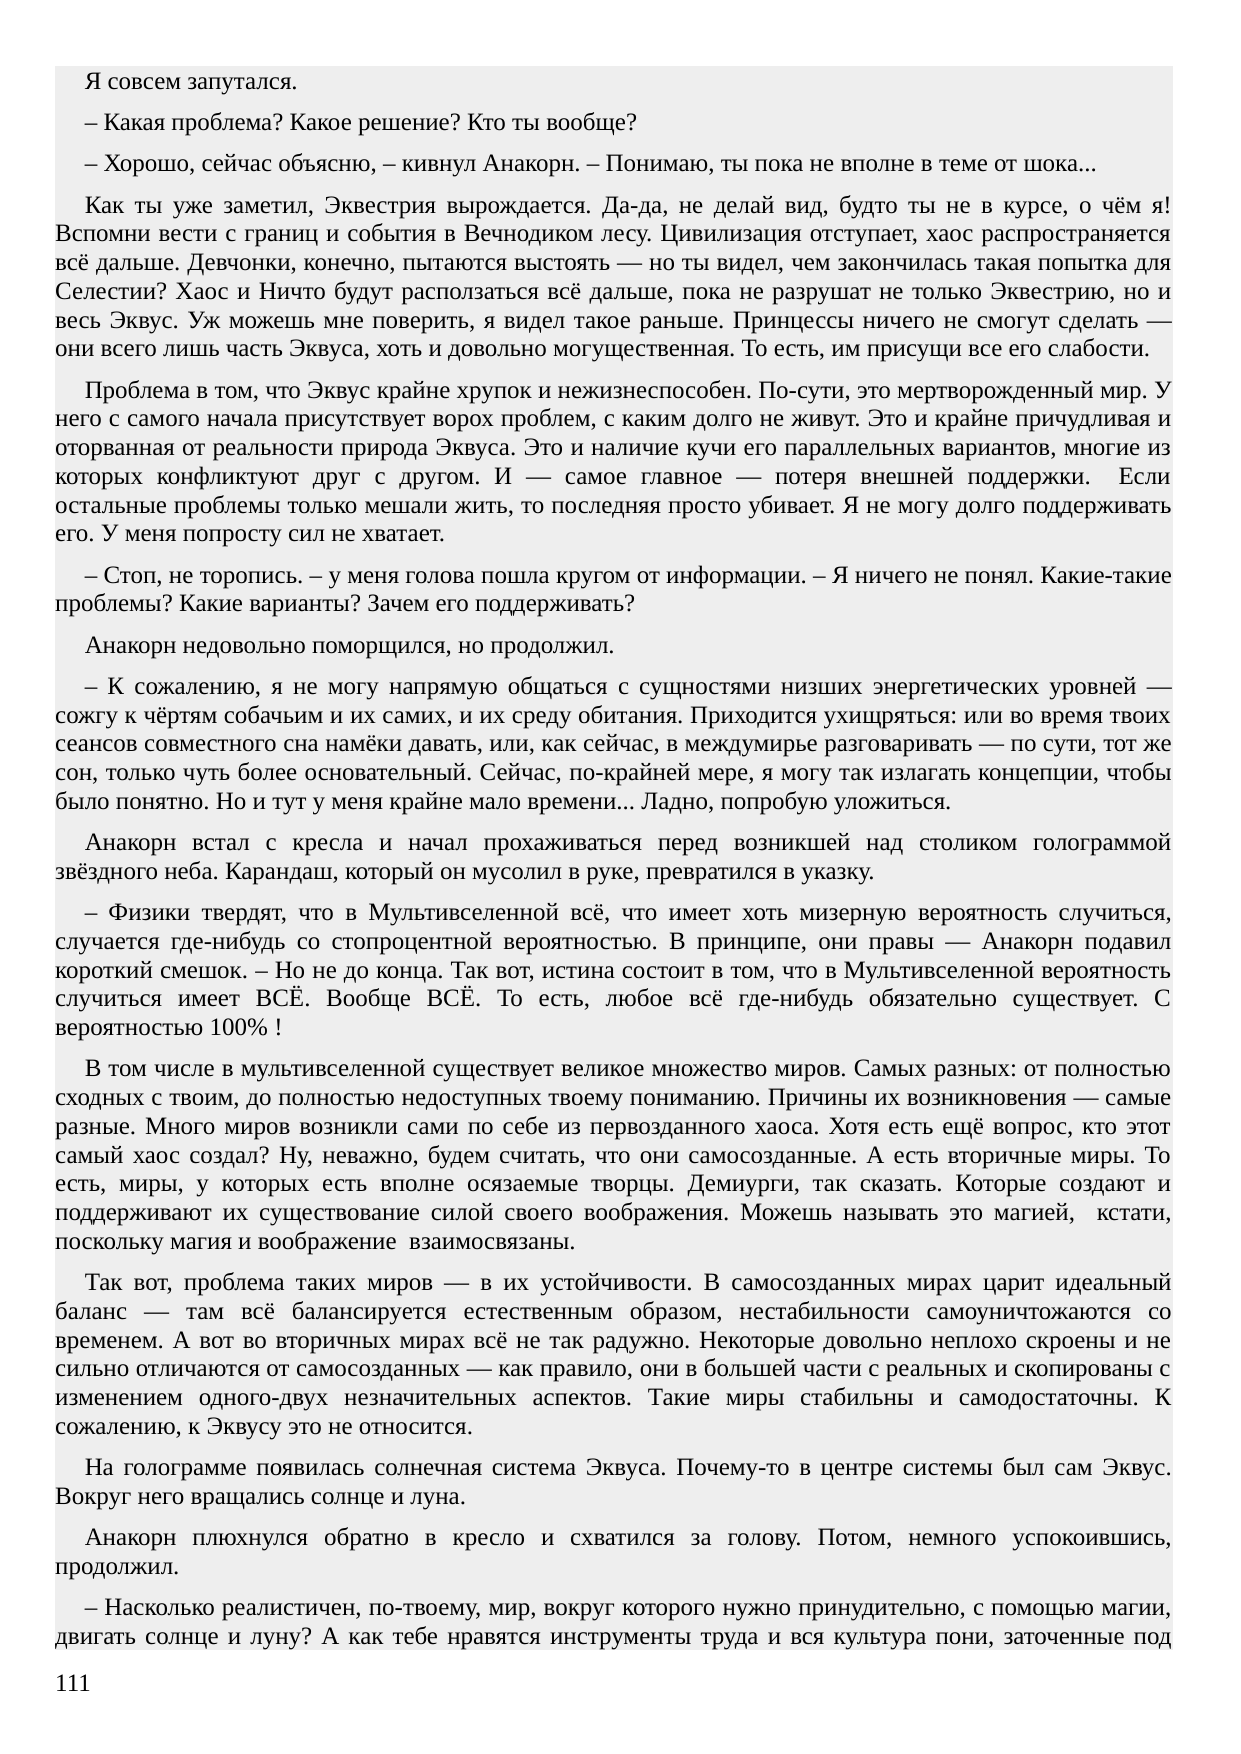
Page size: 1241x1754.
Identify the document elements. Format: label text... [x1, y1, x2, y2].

text Анакорн плюхнулся обратно в кресло и схватился за голову. Потом, немного успокоившись, продолжил. [55, 1522, 1173, 1580]
text – Хорошо, сейчас объясню, – кивнул Анакорн. – Понимаю, ты пока не вполне в теме от шока... [55, 148, 1173, 177]
text – Физики твердят, что в Мультивселенной всё, что имеет хоть мизерную вероятность случиться, случается где-нибудь со стопроцентной вероятностью. В принципе, они правы — Анакорн подавил короткий смешок. – Но не до конца. Так вот, истина состоит в том, что в Мультивселенной вероятность случиться имеет ВСЁ. Вообще ВСЁ. То есть, любое всё где-нибудь обязательно существует. С вероятностью 100% ! [55, 897, 1173, 1041]
text Проблема в том, что Эквус крайне хрупок и нежизнеспособен. По-сути, это мертворожденный мир. У него с самого начала присутствует ворох проблем, с каким долго не живут. Это и крайне причудливая и оторванная от реальности природа Эквуса. Это и наличие кучи его параллельных вариантов, многие из которых конфликтуют друг с другом. И — самое главное — потеря внешней поддержки. Если остальные проблемы только мешали жить, то последняя просто убивает. Я не могу долго поддерживать его. У меня попросту сил не хватает. [55, 375, 1173, 547]
text В том числе в мультивселенной существует великое множество миров. Самых разных: от полностью сходных с твоим, до полностью недоступных твоему пониманию. Причины их возникновения — самые разные. Много миров возникли сами по себе из первозданного хаоса. Хотя есть ещё вопрос, кто этот самый хаос создал? Ну, неважно, будем считать, что они самосозданные. А есть вторичные миры. То есть, миры, у которых есть вполне осязаемые творцы. Демиурги, так сказать. Которые создают и поддерживают их существование силой своего воображения. Можешь называть это магией, кстати, поскольку магия и воображение взаимосвязаны. [55, 1053, 1173, 1255]
text – К сожалению, я не могу напрямую общаться с сущностями низших энергетических уровней — сожгу к чёртям собачьим и их самих, и их среду обитания. Приходится ухищряться: или во время твоих сеансов совместного сна намёки давать, или, как сейчас, в междумирье разговаривать — по сути, тот же сон, только чуть более основательный. Сейчас, по-крайней мере, я могу так излагать концепции, чтобы было понятно. Но и тут у меня крайне мало времени... Ладно, попробую уложиться. [55, 671, 1173, 815]
text Анакорн встал с кресла и начал прохаживаться перед возникшей над столиком голограммой звёздного неба. Карандаш, который он мусолил в руке, превратился в указку. [55, 827, 1173, 885]
text – Стоп, не торопись. – у меня голова пошла кругом от информации. – Я ничего не понял. Какие-такие проблемы? Какие варианты? Зачем его поддерживать? [55, 560, 1173, 617]
text Я совсем запутался. [55, 66, 1173, 95]
text Так вот, проблема таких миров — в их устойчивости. В самосозданных мирах царит идеальный баланс — там всё балансируется естественным образом, нестабильности самоуничтожаются со временем. А вот во вторичных мирах всё не так радужно. Некоторые довольно неплохо скроены и не сильно отличаются от самосозданных — как правило, они в большей части с реальных и скопированы с изменением одного-двух незначительных аспектов. Такие миры стабильны и самодостаточны. К сожалению, к Эквусу это не относится. [55, 1267, 1173, 1440]
text На голограмме появилась солнечная система Эквуса. Почему-то в центре системы был сам Эквус. Вокруг него вращались солнце и луна. [55, 1452, 1173, 1510]
text Анакорн недовольно поморщился, но продолжил. [55, 630, 1173, 658]
text – Какая проблема? Какое решение? Кто ты вообще? [55, 107, 1173, 136]
text – Насколько реалистичен, по-твоему, мир, вокруг которого нужно принудительно, с помощью магии, двигать солнце и луну? А как тебе нравятся инструменты труда и вся культура пони, заточенные под [55, 1592, 1173, 1650]
text Как ты уже заметил, Эквестрия вырождается. Да-да, не делай вид, будто ты не в курсе, о чём я! Вспомни вести с границ и события в Вечнодиком лесу. Цивилизация отступает, хаос распространяется всё дальше. Девчонки, конечно, пытаются выстоять — но ты видел, чем закончилась такая попытка для Селестии? Хаос и Ничто будут расползаться всё дальше, пока не разрушат не только Эквестрию, но и весь Эквус. Уж можешь мне поверить, я видел такое раньше. Принцессы ничего не смогут сделать — они всего лишь часть Эквуса, хоть и довольно могущественная. То есть, им присущи все его слабости. [55, 190, 1173, 362]
